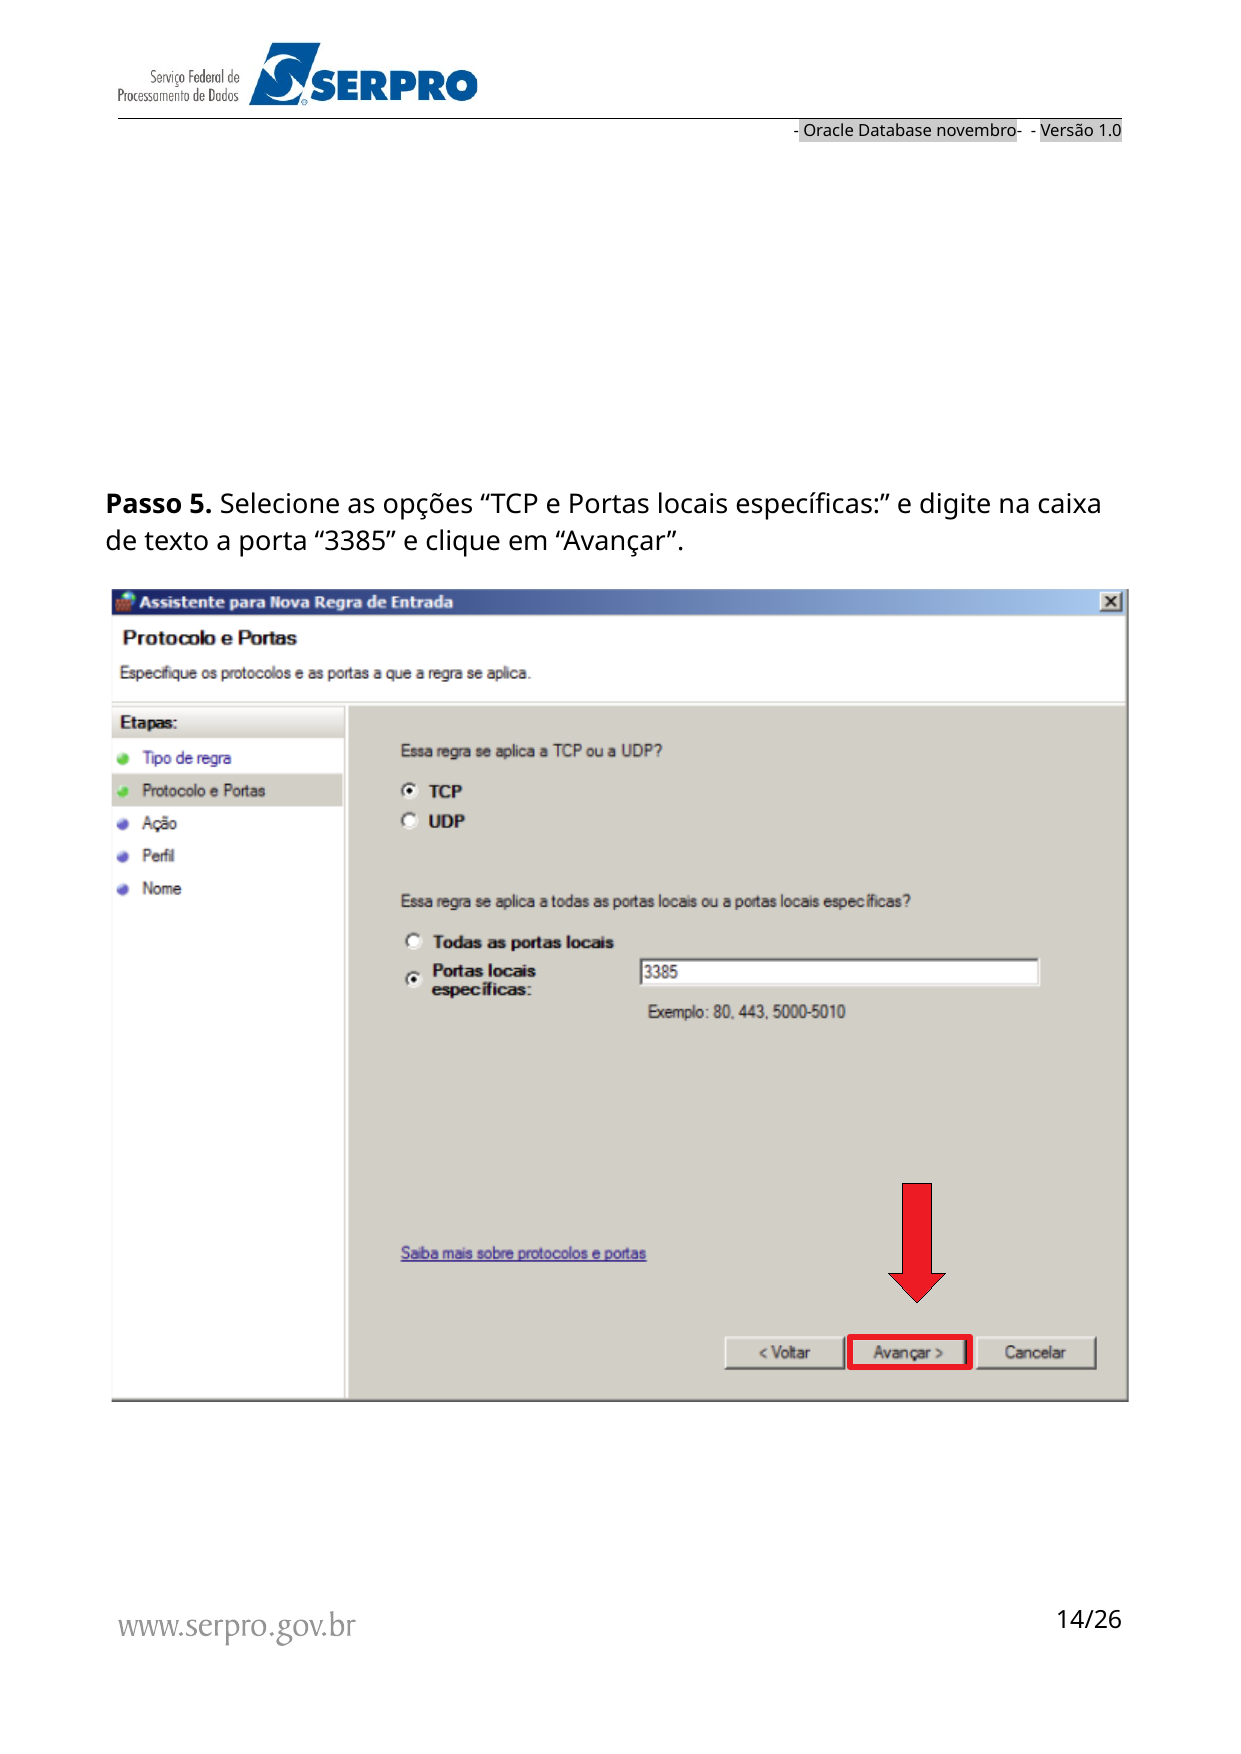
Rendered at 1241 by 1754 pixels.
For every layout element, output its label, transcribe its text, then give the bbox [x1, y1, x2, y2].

text Passo 5. Selecione as opções “TCP e Portas locais específicas:” e digite na caixa de texto a porta “3385” e clique em “Avançar”. [105, 484, 1122, 558]
picture [111, 589, 1129, 1402]
picture [118, 41, 478, 106]
